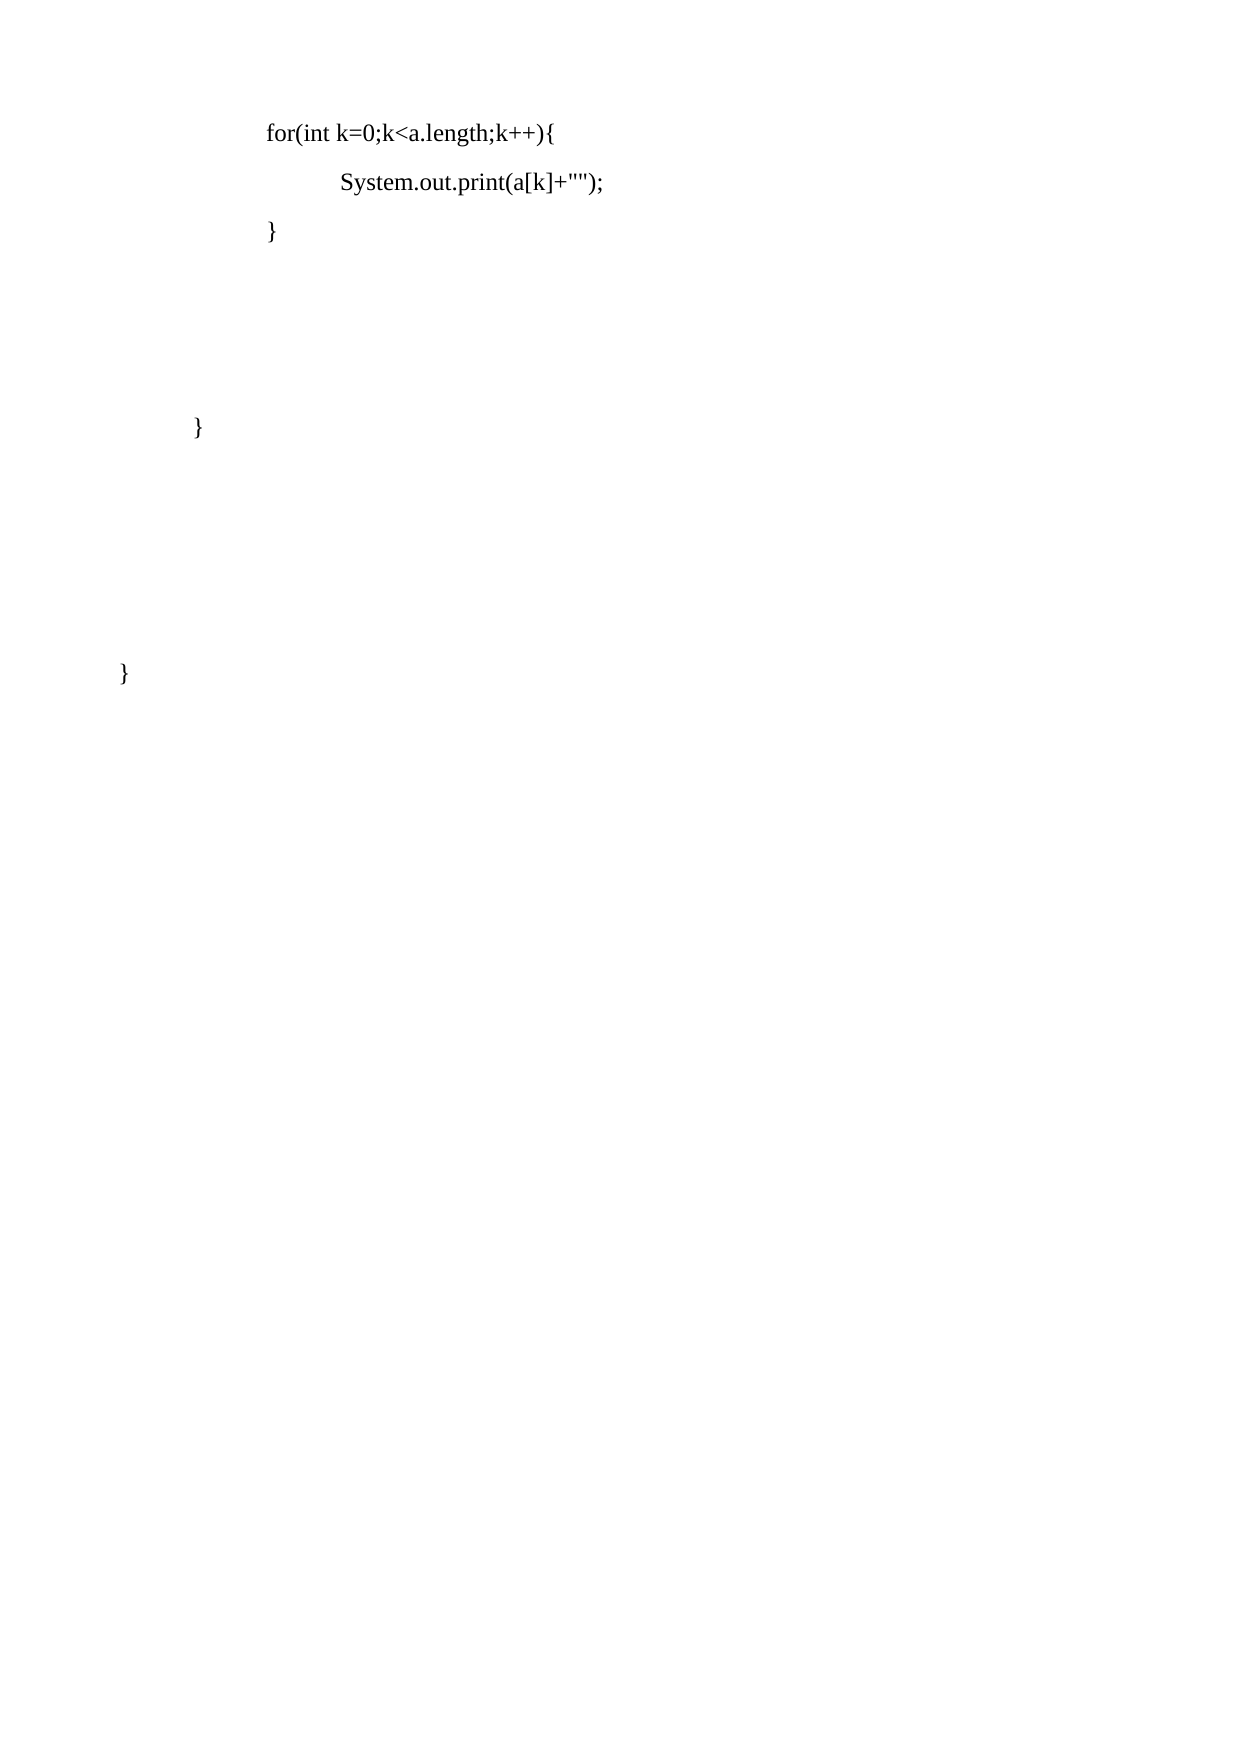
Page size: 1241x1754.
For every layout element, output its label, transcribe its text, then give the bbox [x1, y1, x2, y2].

text } [118, 658, 1122, 687]
text for(int k=0;k<a.length;k++){ [118, 118, 1122, 147]
text System.out.print(a[k]+""); [118, 167, 1122, 196]
text } [118, 412, 1122, 441]
text } [118, 216, 1122, 245]
